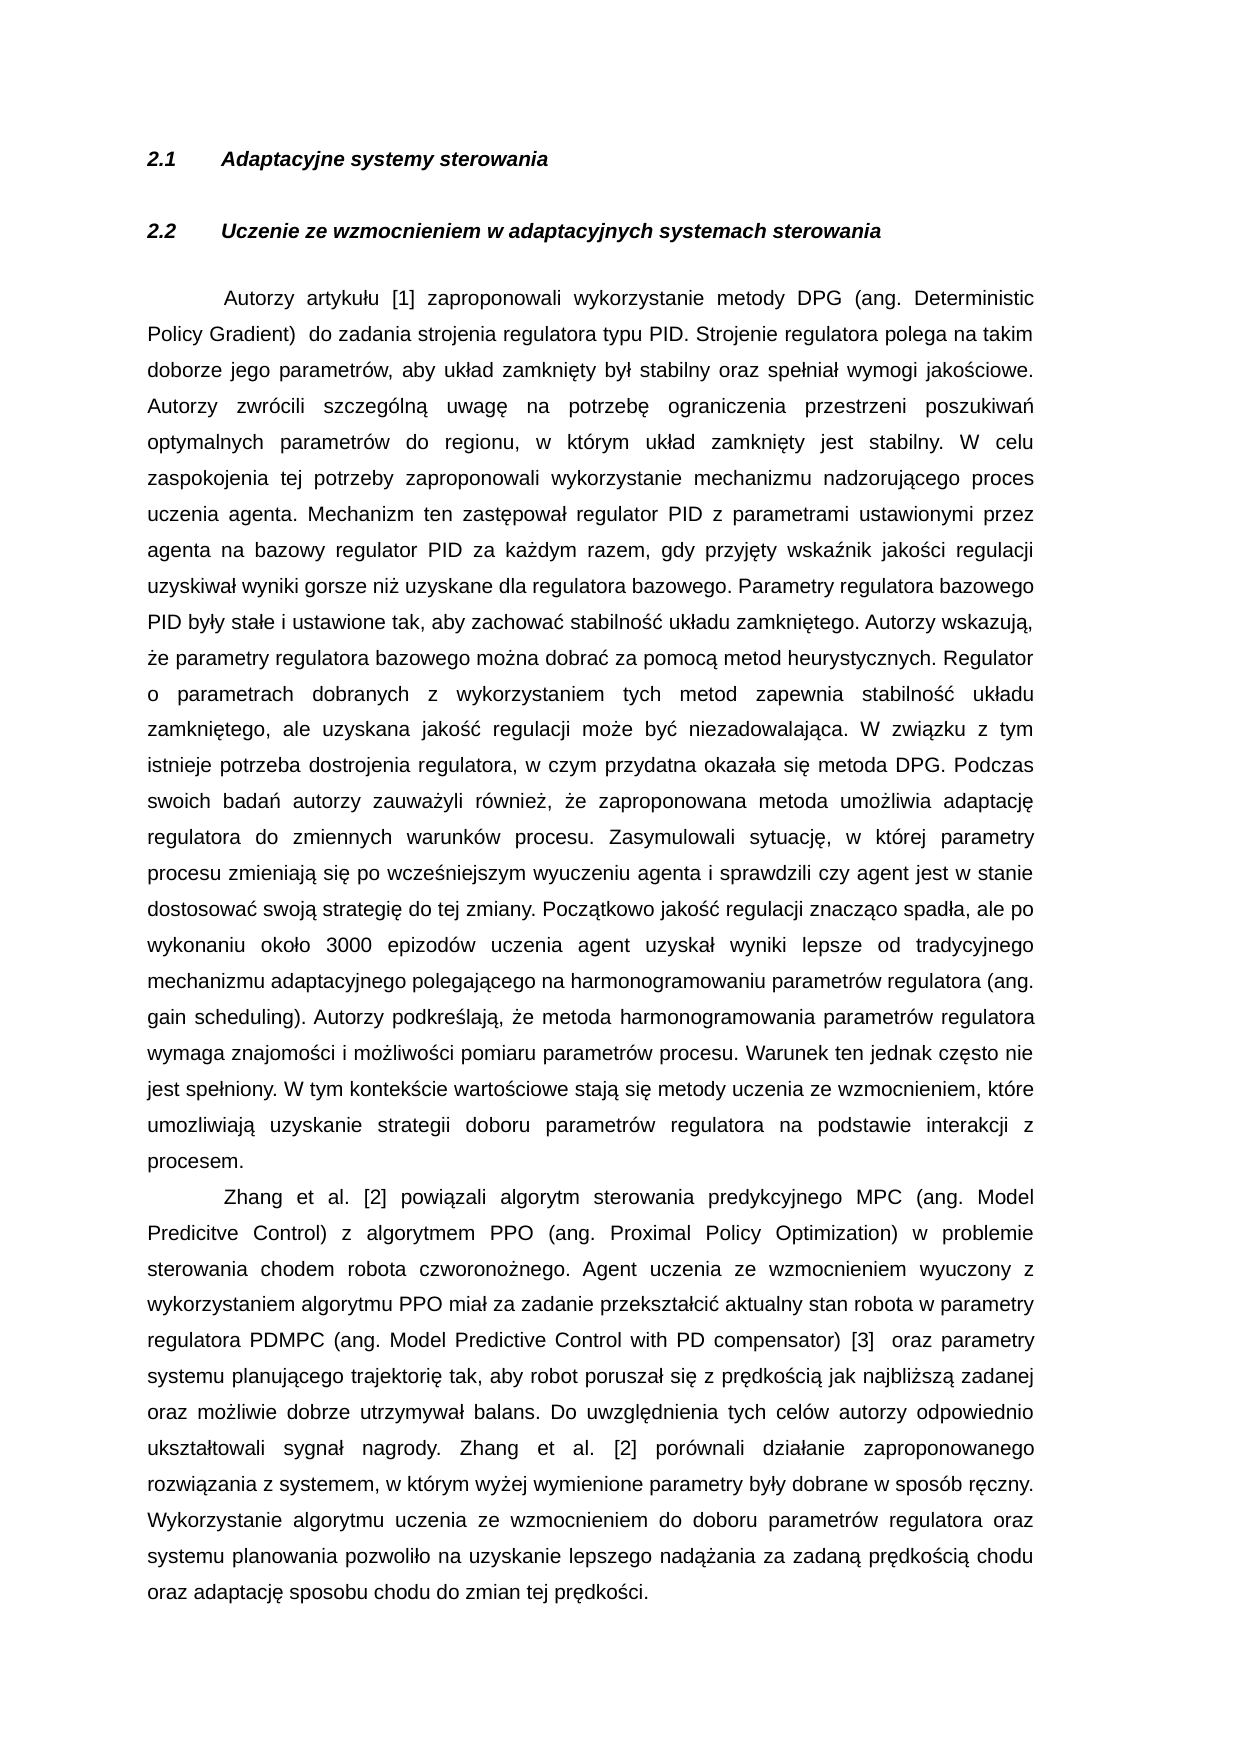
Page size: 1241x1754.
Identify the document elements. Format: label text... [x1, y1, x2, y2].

text Autorzy artykułu [1] zaproponowali wykorzystanie metody DPG (ang. Deterministic Policy Gradient) do zadania strojenia regulatora typu PID. Strojenie regulatora polega na takim doborze jego parametrów, aby układ zamknięty był stabilny oraz spełniał wymogi jakościowe. Autorzy zwrócili szczególną uwagę na potrzebę ograniczenia przestrzeni poszukiwań optymalnych parametrów do regionu, w którym układ zamknięty jest stabilny. W celu zaspokojenia tej potrzeby zaproponowali wykorzystanie mechanizmu nadzorującego proces uczenia agenta. Mechanizm ten zastępował regulator PID z parametrami ustawionymi przez agenta na bazowy regulator PID za każdym razem, gdy przyjęty wskaźnik jakości regulacji uzyskiwał wyniki gorsze niż uzyskane dla regulatora bazowego. Parametry regulatora bazowego PID były stałe i ustawione tak, aby zachować stabilność układu zamkniętego. Autorzy wskazują, że parametry regulatora bazowego można dobrać za pomocą metod heurystycznych. Regulator o parametrach dobranych z wykorzystaniem tych metod zapewnia stabilność układu zamkniętego, ale uzyskana jakość regulacji może być niezadowalająca. W związku z tym istnieje potrzeba dostrojenia regulatora, w czym przydatna okazała się metoda DPG. Podczas swoich badań autorzy zauważyli również, że zaproponowana metoda umożliwia adaptację regulatora do zmiennych warunków procesu. Zasymulowali sytuację, w której parametry procesu zmieniają się po wcześniejszym wyuczeniu agenta i sprawdzili czy agent jest w stanie dostosować swoją strategię do tej zmiany. Początkowo jakość regulacji znacząco spadła, ale po wykonaniu około 3000 epizodów uczenia agent uzyskał wyniki lepsze od tradycyjnego mechanizmu adaptacyjnego polegającego na harmonogramowaniu parametrów regulatora (ang. gain scheduling). Autorzy podkreślają, że metoda harmonogramowania parametrów regulatora wymaga znajomości i możliwości pomiaru parametrów procesu. Warunek ten jednak często nie jest spełniony. W tym kontekście wartościowe stają się metody uczenia ze wzmocnieniem, które umozliwiają uzyskanie strategii doboru parametrów regulatora na podstawie interakcji z procesem. [147, 286, 1035, 1172]
text Zhang et al. [2] powiązali algorytm sterowania predykcyjnego MPC (ang. Model Predicitve Control) z algorytmem PPO (ang. Proximal Policy Optimization) w problemie sterowania chodem robota czworonożnego. Agent uczenia ze wzmocnieniem wyuczony z wykorzystaniem algorytmu PPO miał za zadanie przekształcić aktualny stan robota w parametry regulatora PDMPC (ang. Model Predictive Control with PD compensator) [3] oraz parametry systemu planującego trajektorię tak, aby robot poruszał się z prędkością jak najbliższą zadanej oraz możliwie dobrze utrzymywał balans. Do uwzględnienia tych celów autorzy odpowiednio ukształtowali sygnał nagrody. Zhang et al. [2] porównali działanie zaproponowanego rozwiązania z systemem, w którym wyżej wymienione parametry były dobrane w sposób ręczny. Wykorzystanie algorytmu uczenia ze wzmocnieniem do doboru parametrów regulatora oraz systemu planowania pozwoliło na uzyskanie lepszego nadążania za zadaną prędkością chodu oraz adaptację sposobu chodu do zmian tej prędkości. [147, 1184, 1035, 1604]
subtitle Uczenie ze wzmocnieniem w adaptacyjnych systemach sterowania [147, 219, 1035, 243]
subtitle Adaptacyjne systemy sterowania [147, 147, 1035, 171]
